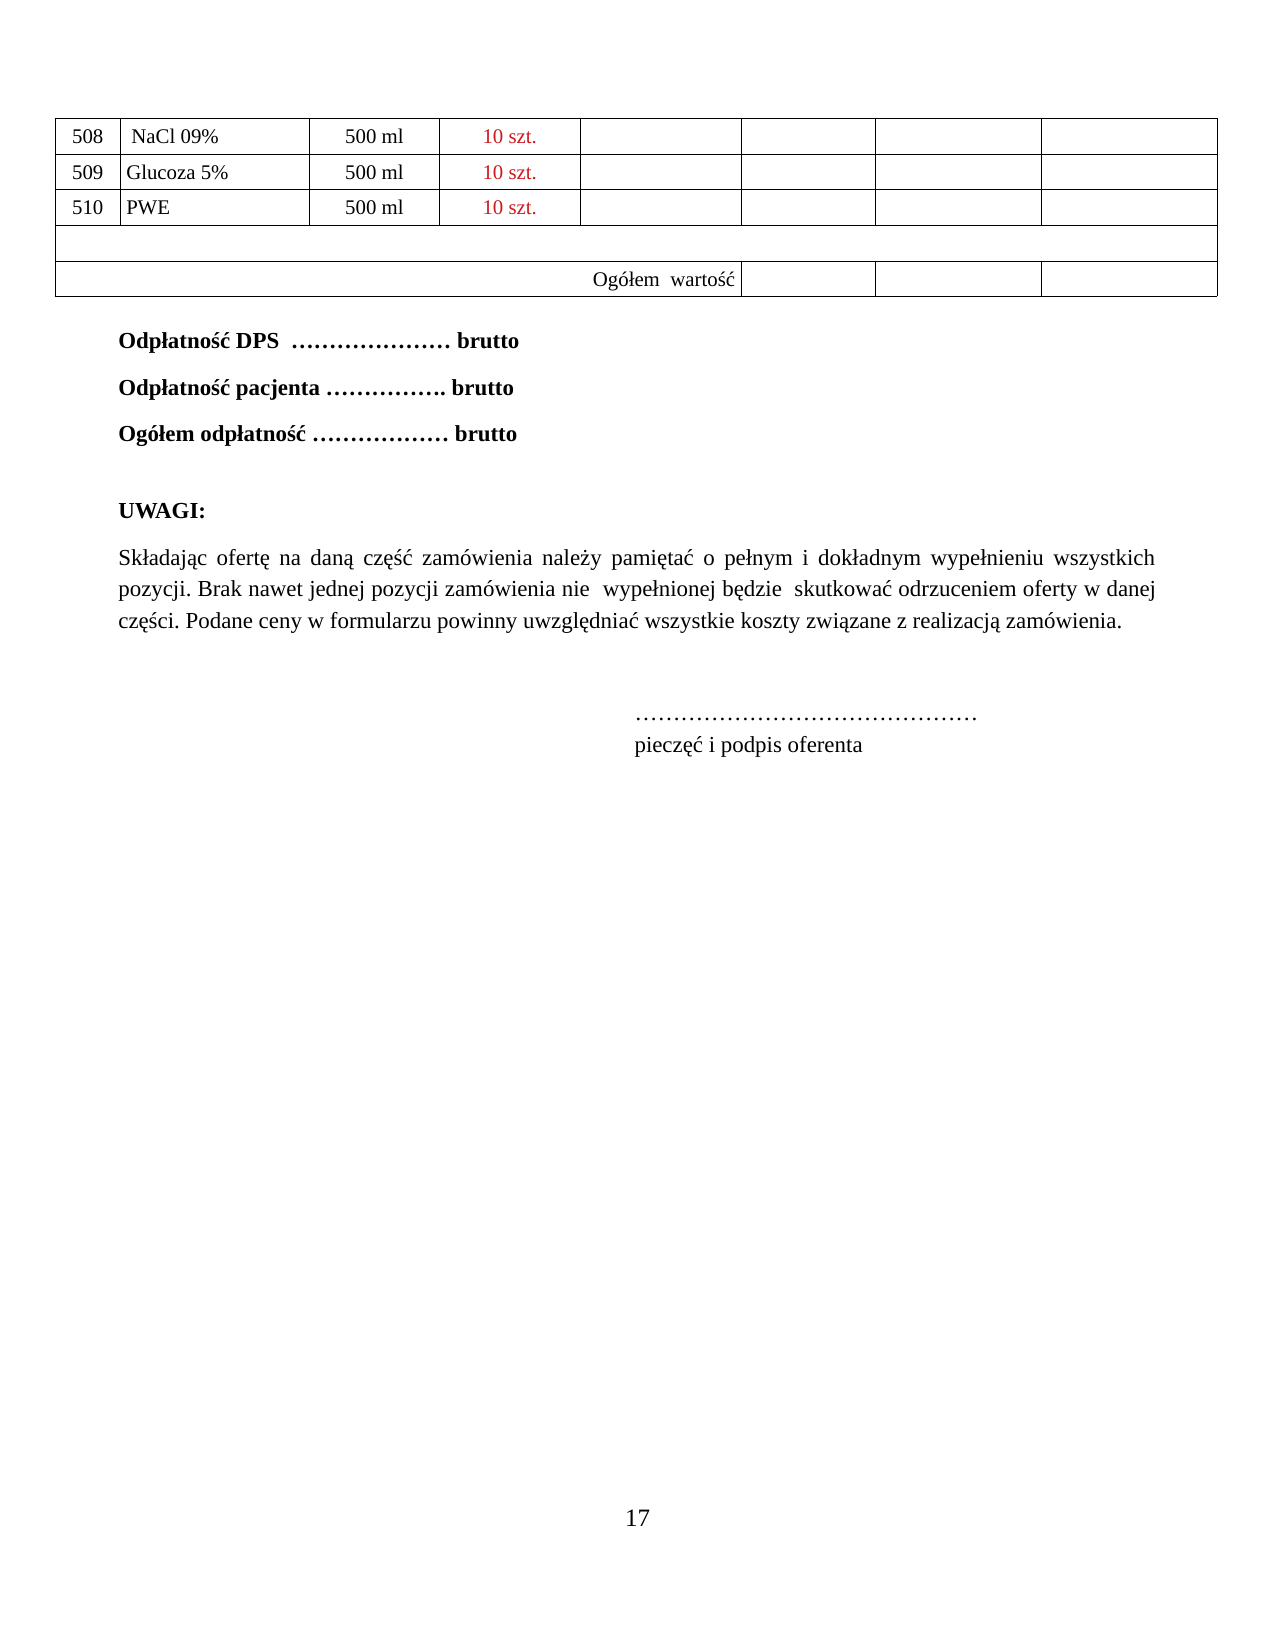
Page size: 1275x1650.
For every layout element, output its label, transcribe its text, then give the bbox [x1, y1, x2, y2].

table_cell [742, 190, 875, 225]
table_cell [56, 226, 1217, 261]
table_cell [1042, 262, 1217, 296]
text Odpłatność pacjenta ……………. brutto [118, 374, 1157, 400]
table_cell Glucoza 5% [121, 155, 309, 189]
table_cell [876, 155, 1041, 189]
text Ogółem odpłatność ……………… brutto [118, 420, 1157, 446]
text Składając ofertę na daną część zamówienia należy pamiętać o pełnym i dokładnym wypełnieniu wszystkich pozycji. Brak nawet jednej pozycji zamówienia nie wypełnionej będzie skutkować odrzuceniem oferty w danej części. Podane ceny w formularzu powinny uwzględniać wszystkie koszty związane z realizacją zamówienia. [118, 544, 1157, 633]
table_cell Ogółem wartość [56, 262, 741, 296]
text ……………………………………… pieczęć i podpis oferenta [634, 699, 1157, 757]
table_cell 500 ml [310, 190, 439, 225]
table_cell [876, 190, 1041, 225]
table_cell [581, 119, 741, 154]
table_cell [876, 119, 1041, 154]
table_cell [742, 262, 875, 296]
table_cell NaCl 09% [121, 119, 309, 154]
text Odpłatność DPS ………………… brutto [118, 327, 1157, 354]
table_cell 500 ml [310, 155, 439, 189]
table_cell [581, 190, 741, 225]
table_cell 10 szt. [440, 119, 580, 154]
table_cell [742, 119, 875, 154]
table_cell 509 [56, 155, 120, 189]
table_cell 10 szt. [440, 155, 580, 189]
table_cell [742, 155, 875, 189]
table_cell [1042, 155, 1217, 189]
table_cell 510 [56, 190, 120, 225]
table_cell PWE [121, 190, 309, 225]
table_cell 500 ml [310, 119, 439, 154]
table_cell [1042, 190, 1217, 225]
table_cell [1042, 119, 1217, 154]
table_cell [581, 155, 741, 189]
text UWAGI: [118, 466, 1157, 524]
table_cell 508 [56, 119, 120, 154]
table_cell 10 szt. [440, 190, 580, 225]
table_cell [876, 262, 1041, 296]
